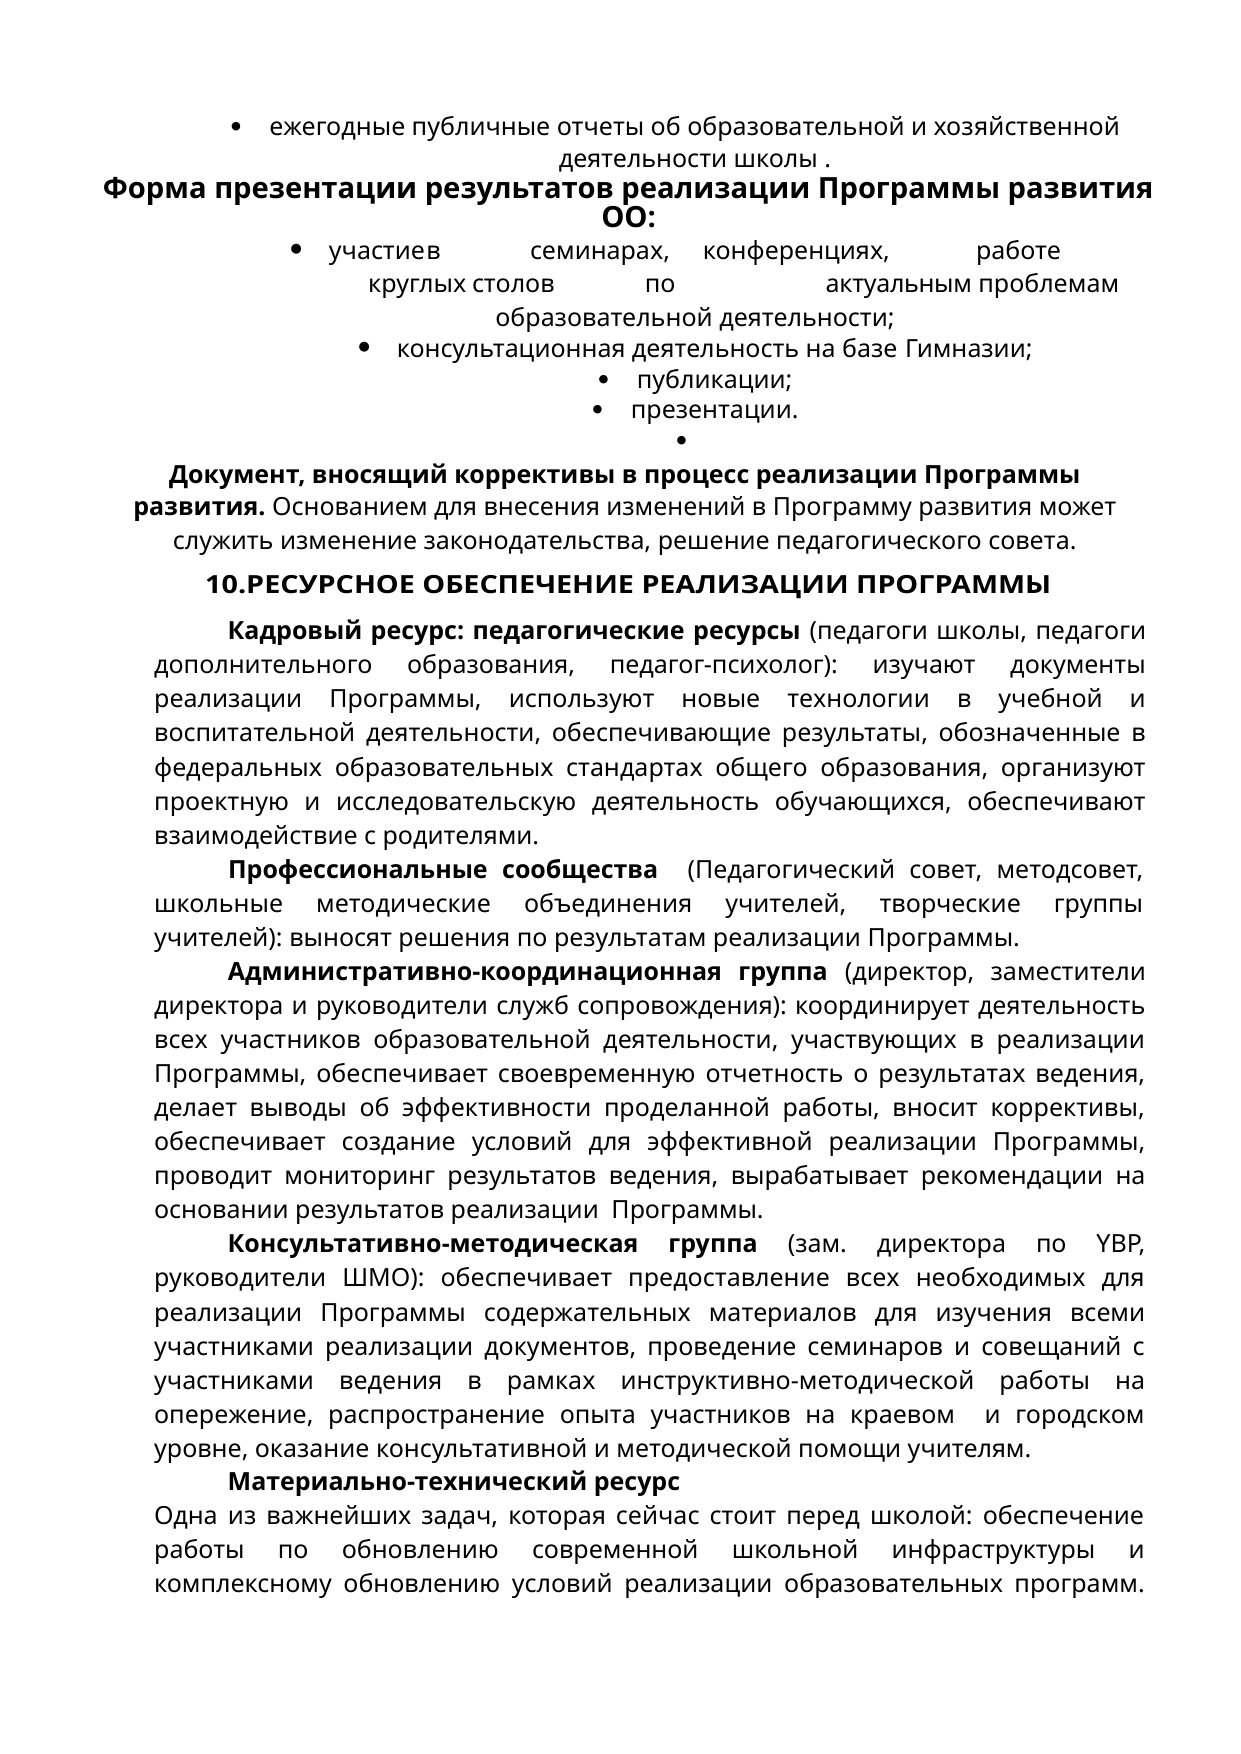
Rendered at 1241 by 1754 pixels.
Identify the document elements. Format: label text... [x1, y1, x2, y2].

text Консультативно-методическая группа (зам. директора по YBP, руководители ШМО): обеспечивает предоставление всех необходимых для реализации Программы содержательных материалов для изучения всеми участниками реализации документов, проведение семинаров и совещаний с участниками ведения в рамках инструктивно-методической работы на опережение, распространение опыта участников на краевом и городском уровне, оказание консультативной и методической помощи учителям. [154, 1226, 1146, 1464]
list ежегодные публичные отчеты об образовательной и хозяйственной деятельности школы . [231, 108, 1121, 175]
text Документ, вносящий коррективы в процесс реализации Программы развития. Основанием для внесения изменений в Программу развития может служить изменение законодательства, решение педагогического совета. [118, 456, 1132, 557]
subtitle Форма презентации результатов реализации Программы развития ОО: [96, 175, 1161, 233]
list консультационная деятельность на базе Гимназии; [231, 333, 1161, 364]
text Административно-координационная группа (директор, заместители директора и руководители служб сопровождения): координирует деятельность всех участников образовательной деятельности, участвующих в реализации Программы, обеспечивает своевременную отчетность о результатах ведения, делает выводы об эффективности проделанной работы, вносит коррективы, обеспечивает создание условий для эффективной реализации Программы, проводит мониторинг результатов ведения, вырабатывает рекомендации на основании результатов реализации Программы. [154, 953, 1146, 1226]
list презентации. [231, 394, 1161, 425]
list публикации; [231, 364, 1161, 394]
text Одна из важнейших задач, которая сейчас стоит перед школой: обеспечение работы по обновлению современной школьной инфраструктуры и комплексному обновлению условий реализации образовательных программ. [154, 1497, 1146, 1600]
text 10.PECУPCHOE ОБЕСПЕЧЕНИЕ РЕАЛИЗАЦИИ ПРОГРАММЫ [96, 567, 1161, 601]
subtitle Материально-технический pecypc [227, 1464, 1161, 1497]
list участие в семинарах, конференциях, работе круглых столов по актуальным проблемам образовательной деятельности; [231, 233, 1121, 333]
text Профессиональные сообщества (Педагогический совет, методсовет, школьные методические объединения учителей, творческие группы учителей): выносят решения по результатам реализации Программы. [154, 851, 1144, 953]
text Кадровый pecypc: педагогические ресурсы (педагоги школы, педагоги дополнительного образования, педагог-психолог): изучают документы реализации Программы, используют новые технологии в учебной и воспитательной деятельности, обеспечивающие результаты, обозначенные в федеральных образовательных стандартах общего образования, организуют проектную и исследовательскую деятельность обучающихся, обеспечивают взаимодействие с родителями. [154, 613, 1146, 851]
